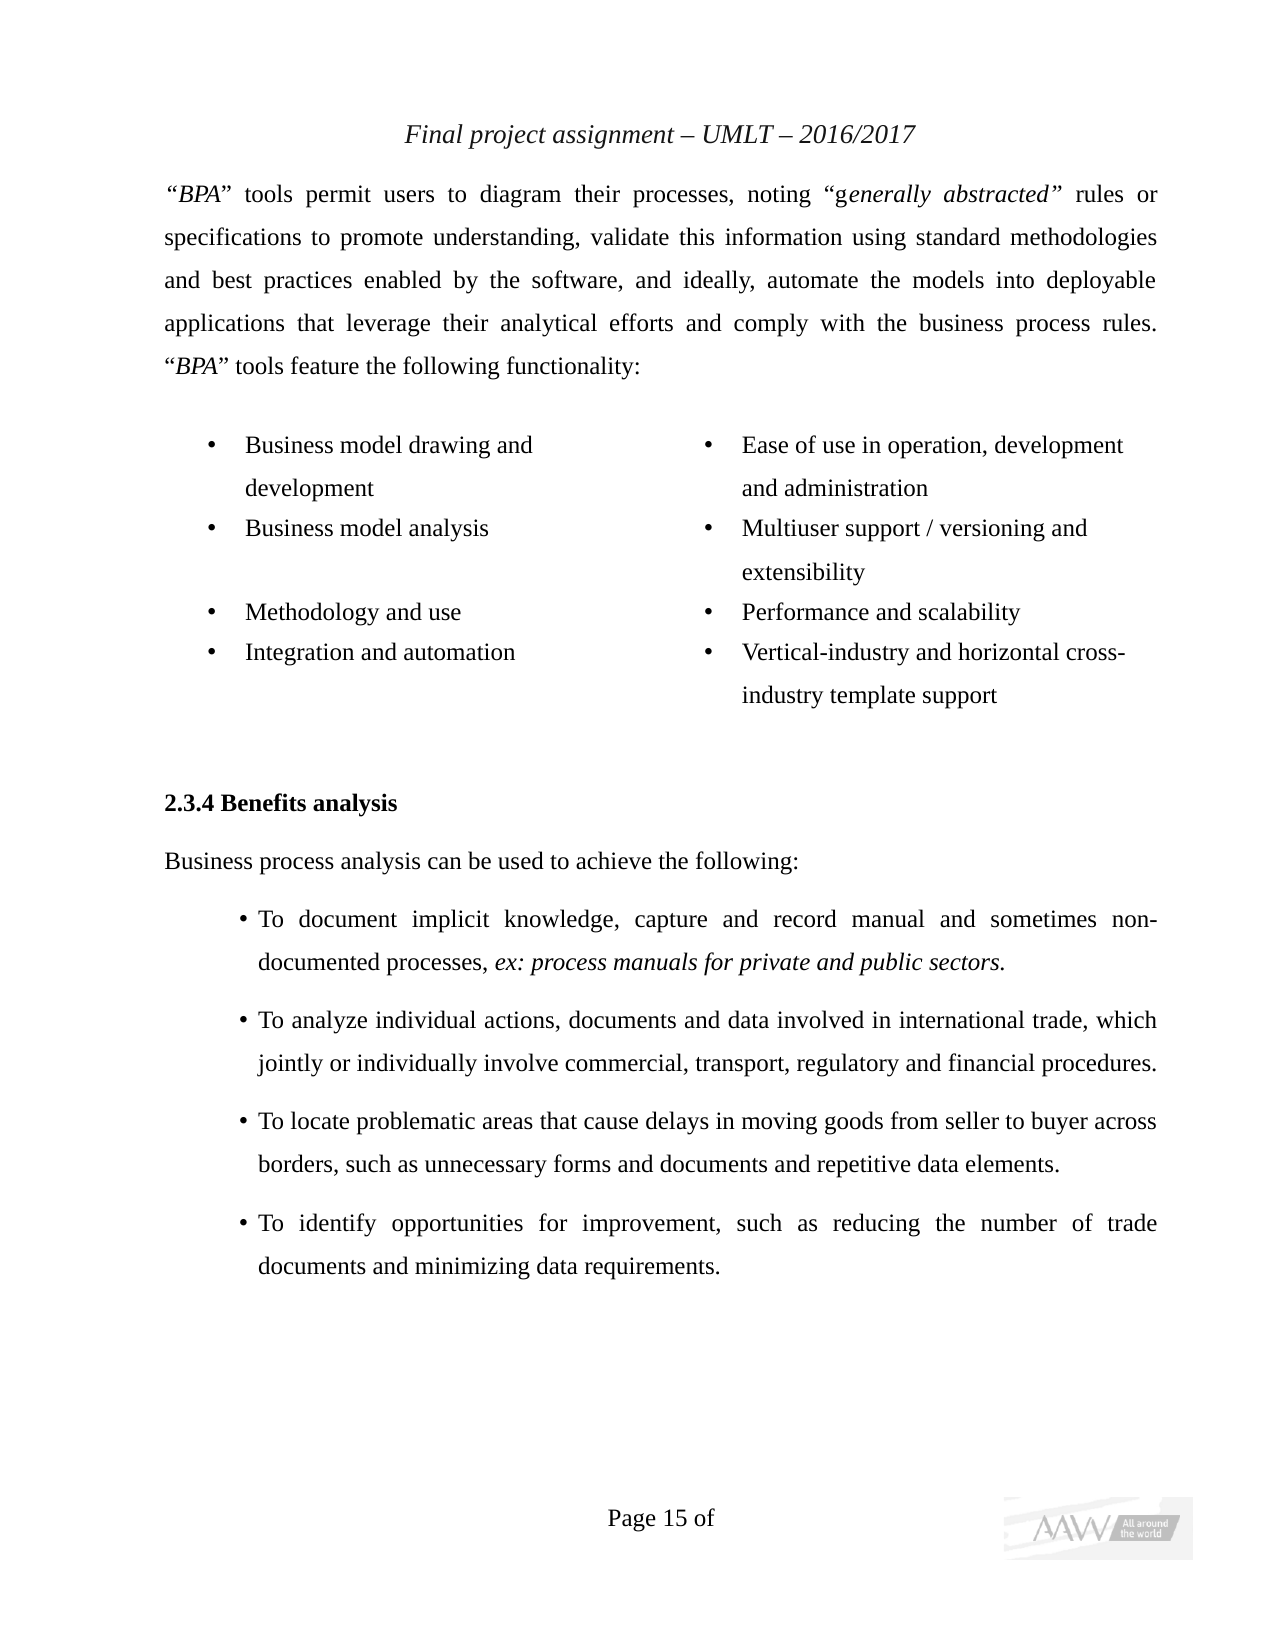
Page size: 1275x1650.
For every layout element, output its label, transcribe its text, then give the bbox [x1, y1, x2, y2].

table_cell Business model analysis [164, 508, 661, 591]
table_cell Integration and automation [164, 631, 661, 714]
subtitle 2.3.4 Benefits analysis [164, 788, 1158, 816]
table_cell Methodology and use [164, 591, 661, 631]
table_cell Vertical-industry and horizontal cross-industry template support [661, 631, 1158, 714]
table_cell Multiuser support / versioning and extensibility [661, 508, 1158, 591]
text Business process analysis can be used to achieve the following: [164, 846, 1158, 874]
list To locate problematic areas that cause delays in moving goods from seller to buyer across borders, such as unnecessary forms and documents and repetitive data elements. [239, 1106, 1158, 1178]
table_cell Performance and scalability [661, 591, 1158, 631]
table_header Ease of use in operation, development and administration [661, 424, 1158, 508]
table_header Business model drawing and development [164, 424, 661, 508]
text “BPA” tools permit users to diagram their processes, noting “generally abstracted” rules or specifications to promote understanding, validate this information using standard methodologies and best practices enabled by the software, and ideally, automate the models into deployable applications that leverage their analytical efforts and comply with the business process rules. “BPA” tools feature the following functionality: [164, 179, 1158, 380]
list To document implicit knowledge, capture and record manual and sometimes non-documented processes, ex: process manuals for private and public sectors. [239, 904, 1158, 976]
picture [1003, 1497, 1193, 1560]
list To identify opportunities for improvement, such as reducing the number of trade documents and minimizing data requirements. [239, 1208, 1158, 1279]
list To analyze individual actions, documents and data involved in international trade, which jointly or individually involve commercial, transport, regulatory and financial procedures. [239, 1005, 1158, 1077]
